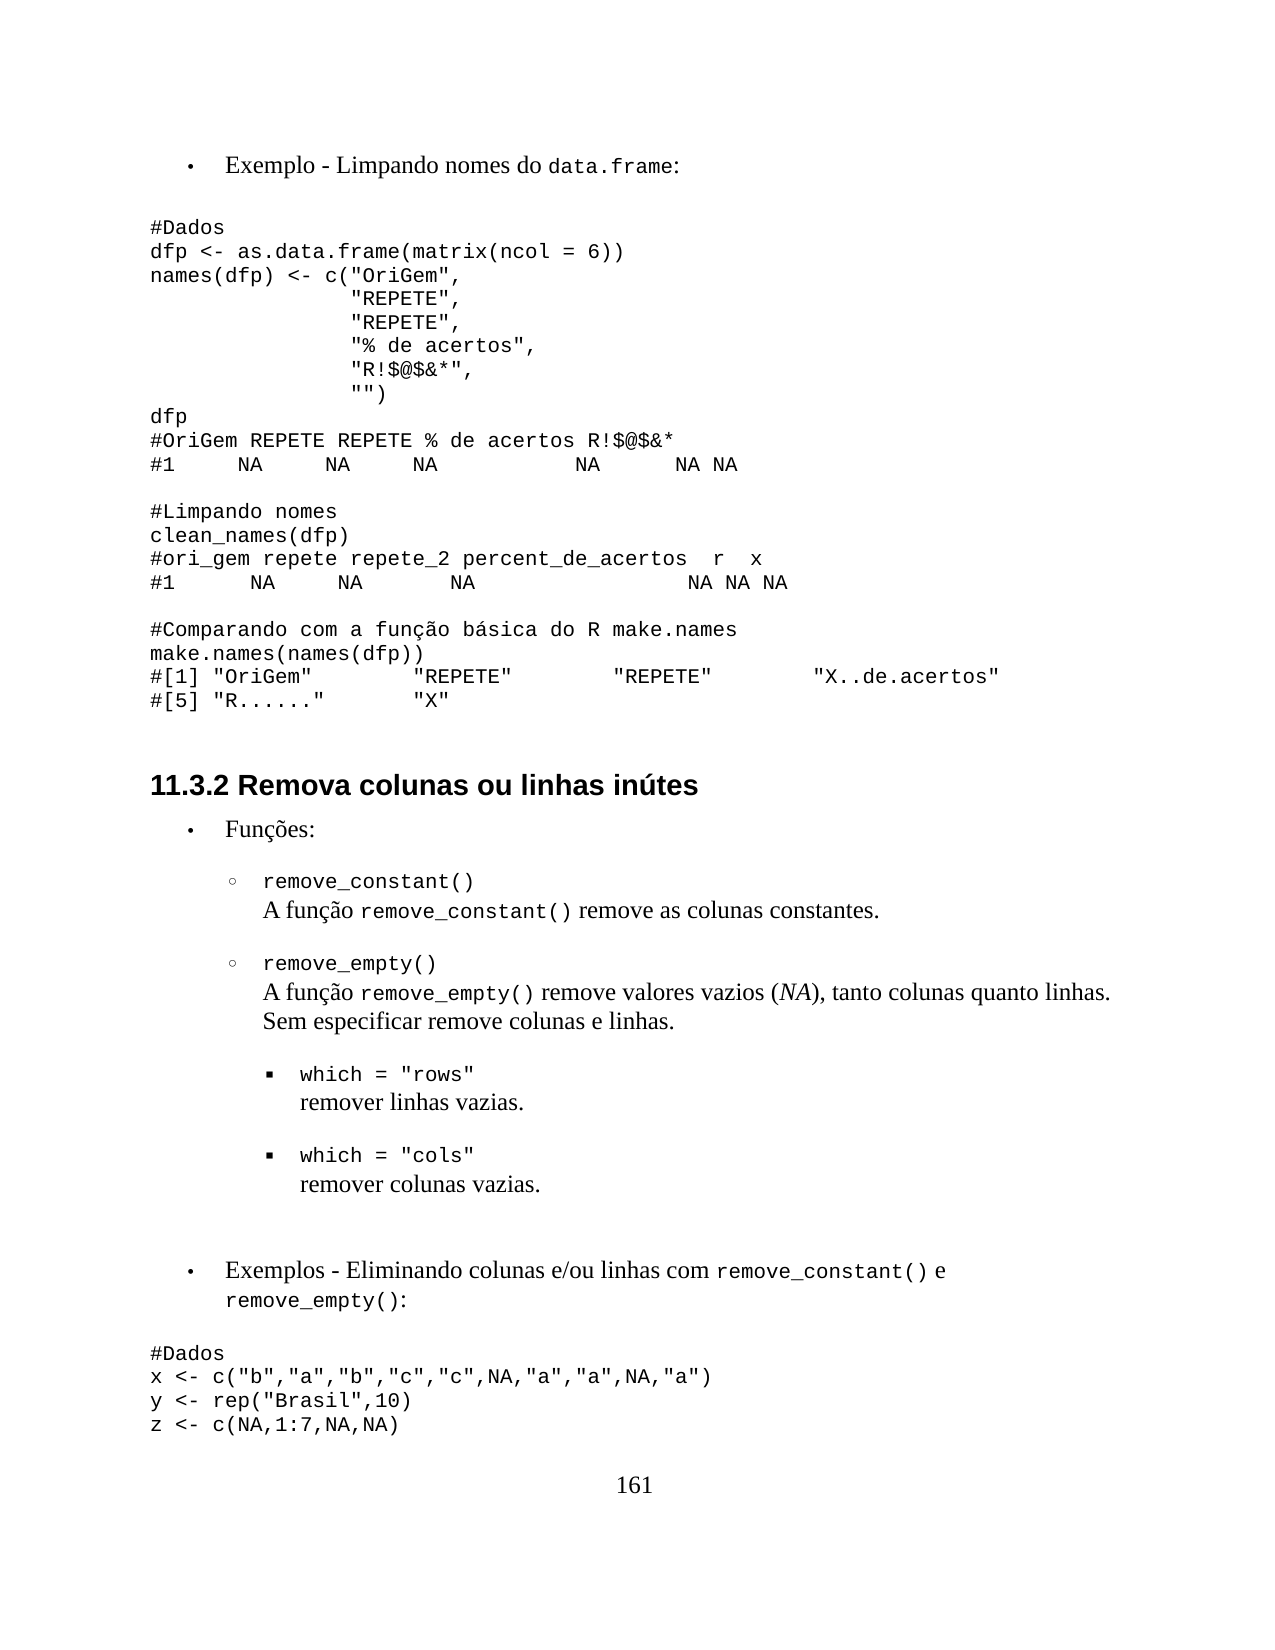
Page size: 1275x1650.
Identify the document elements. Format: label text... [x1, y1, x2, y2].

text #Dados [150, 217, 1125, 241]
list which = "cols" remover colunas vazias. [262, 1145, 1125, 1226]
text #[1] "OriGem" "REPETE" "REPETE" "X..de.acertos" [150, 667, 1125, 690]
text #Comparando com a função básica do R make.names [150, 619, 1125, 643]
subtitle 11.3.2 Remova colunas ou linhas inútes [150, 768, 1125, 801]
text y <- rep("Brasil",10) [150, 1390, 1125, 1414]
list Exemplo - Limpando nomes do data.frame: [187, 150, 1125, 208]
text "REPETE", [150, 288, 1125, 312]
text "% de acertos", [150, 336, 1125, 359]
list remove_empty() A função remove_empty() remove valores vazios (NA), tanto colunas quanto linhas. Sem especificar remove colunas e linhas. [225, 953, 1125, 1064]
text "R!$@$&*", [150, 359, 1125, 383]
text #[5] "R......" "X" [150, 690, 1125, 714]
list Exemplos - Eliminando colunas e/ou linhas com remove_constant() e remove_empty(): [187, 1255, 1125, 1343]
text #Dados [150, 1343, 1125, 1366]
list Funções: [187, 814, 1125, 871]
text #ori_gem repete repete_2 percent_de_acertos r x [150, 548, 1125, 572]
list remove_constant() A função remove_constant() remove as colunas constantes. [225, 871, 1125, 953]
text z <- c(NA,1:7,NA,NA) [150, 1414, 1125, 1437]
text "") [150, 383, 1125, 406]
text names(dfp) <- c("OriGem", [150, 264, 1125, 288]
text x <- c("b","a","b","c","c",NA,"a","a",NA,"a") [150, 1366, 1125, 1390]
text #Limpando nomes [150, 501, 1125, 525]
text #OriGem REPETE REPETE % de acertos R!$@$&* [150, 430, 1125, 454]
text "REPETE", [150, 312, 1125, 336]
text #1 NA NA NA NA NA NA [150, 454, 1125, 477]
list which = "rows" remover linhas vazias. [262, 1064, 1125, 1145]
text clean_names(dfp) [150, 525, 1125, 548]
text dfp <- as.data.frame(matrix(ncol = 6)) [150, 241, 1125, 264]
text #1 NA NA NA NA NA NA [150, 572, 1125, 596]
text dfp [150, 406, 1125, 430]
text make.names(names(dfp)) [150, 643, 1125, 667]
